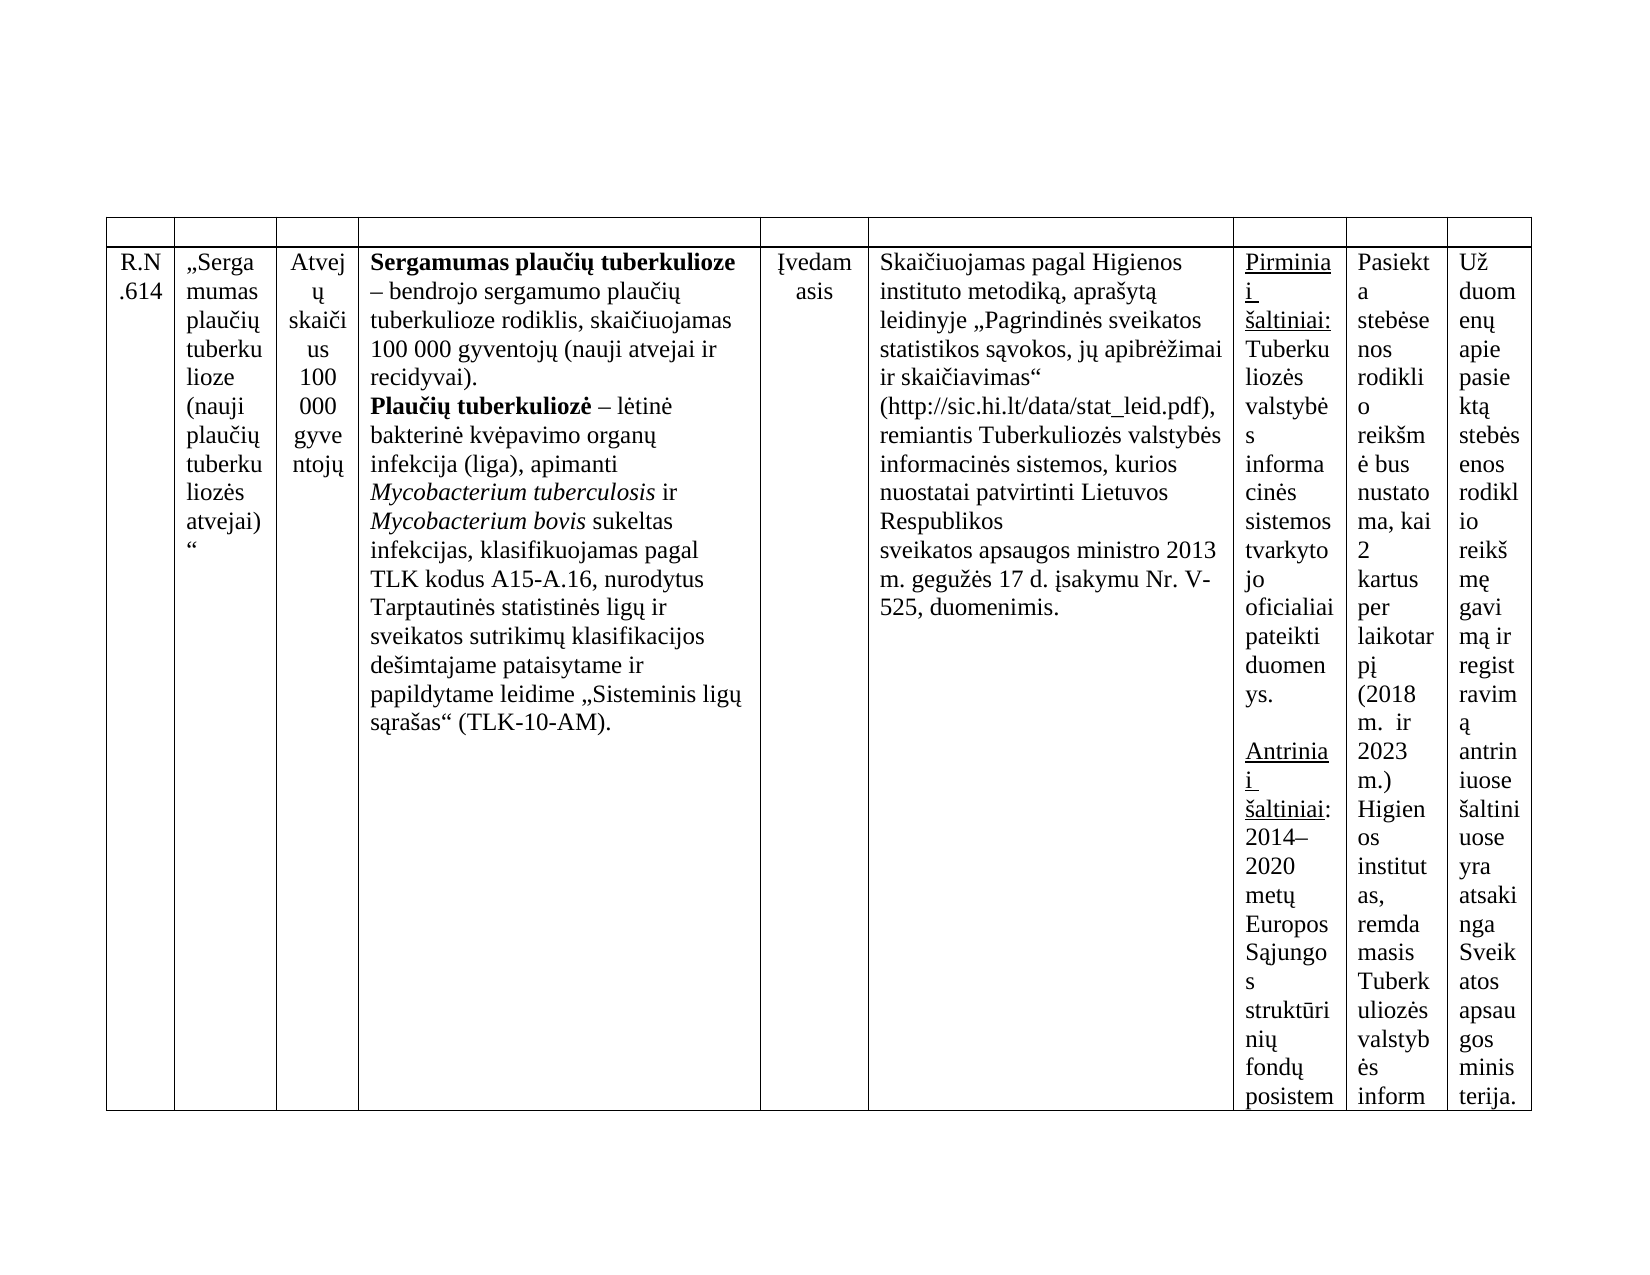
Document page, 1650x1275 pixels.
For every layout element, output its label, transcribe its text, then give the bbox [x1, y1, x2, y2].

table_cell [761, 218, 868, 246]
table_cell „Sergamumas plaučių tuberkulioze (nauji plaučių tuberkuliozės atvejai)“ [175, 248, 276, 1110]
table_cell Skaičiuojamas pagal Higienos instituto metodiką, aprašytą leidinyje „Pagrindinės sveikatos statistikos sąvokos, jų apibrėžimai ir skaičiavimas“ (http://sic.hi.lt/data/stat_leid.pdf), remiantis Tuberkuliozės valstybės informacinės sistemos, kurios nuostatai patvirtinti Lietuvos Respublikos sveikatos apsaugos ministro 2013 m. gegužės 17 d. įsakymu Nr. V- 525, duomenimis. [869, 248, 1233, 1110]
table_cell R.N.614 [107, 248, 174, 1110]
table_cell Pirminiai šaltiniai: Tuberkuliozės valstybės informacinės sistemos tvarkytojo oficialiai pateikti duomenys. Antriniai šaltiniai: 2014–2020 metų Europos Sąjungos struktūrinių fondų posistem [1234, 248, 1346, 1110]
table_cell [277, 218, 358, 246]
table_cell [175, 218, 276, 246]
table_cell Pasiekta stebėsenos rodiklio reikšmė bus nustatoma, kai 2 kartus per laikotarpį (2018 m. ir 2023 m.) Higienos institutas, remdamasis Tuberkuliozės valstybės inform [1347, 248, 1447, 1110]
table_cell Atvejų skaičius 100 000 gyventojų [277, 248, 358, 1110]
table_cell Sergamumas plaučių tuberkulioze – bendrojo sergamumo plaučių tuberkulioze rodiklis, skaičiuojamas 100 000 gyventojų (nauji atvejai ir recidyvai). Plaučių tuberkuliozė – lėtinė bakterinė kvėpavimo organų infekcija (liga), apimanti Mycobacterium tuberculosis ir Mycobacterium bovis sukeltas infekcijas, klasifikuojamas pagal TLK kodus A15-A.16, nurodytus Tarptautinės statistinės ligų ir sveikatos sutrikimų klasifikacijos dešimtajame pataisytame ir papildytame leidime „Sisteminis ligų sąrašas“ (TLK-10-AM). [359, 248, 760, 1110]
table_cell [869, 218, 1233, 246]
table_cell Įvedamasis [761, 248, 868, 1110]
table_cell [107, 218, 174, 246]
table_cell Už duomenų apie pasiektą stebėsenos rodiklio reikšmę gavimą ir registravimą antriniuose šaltiniuose yra atsakinga Sveikatos apsaugos ministerija. [1448, 248, 1531, 1110]
table_cell [359, 218, 760, 246]
